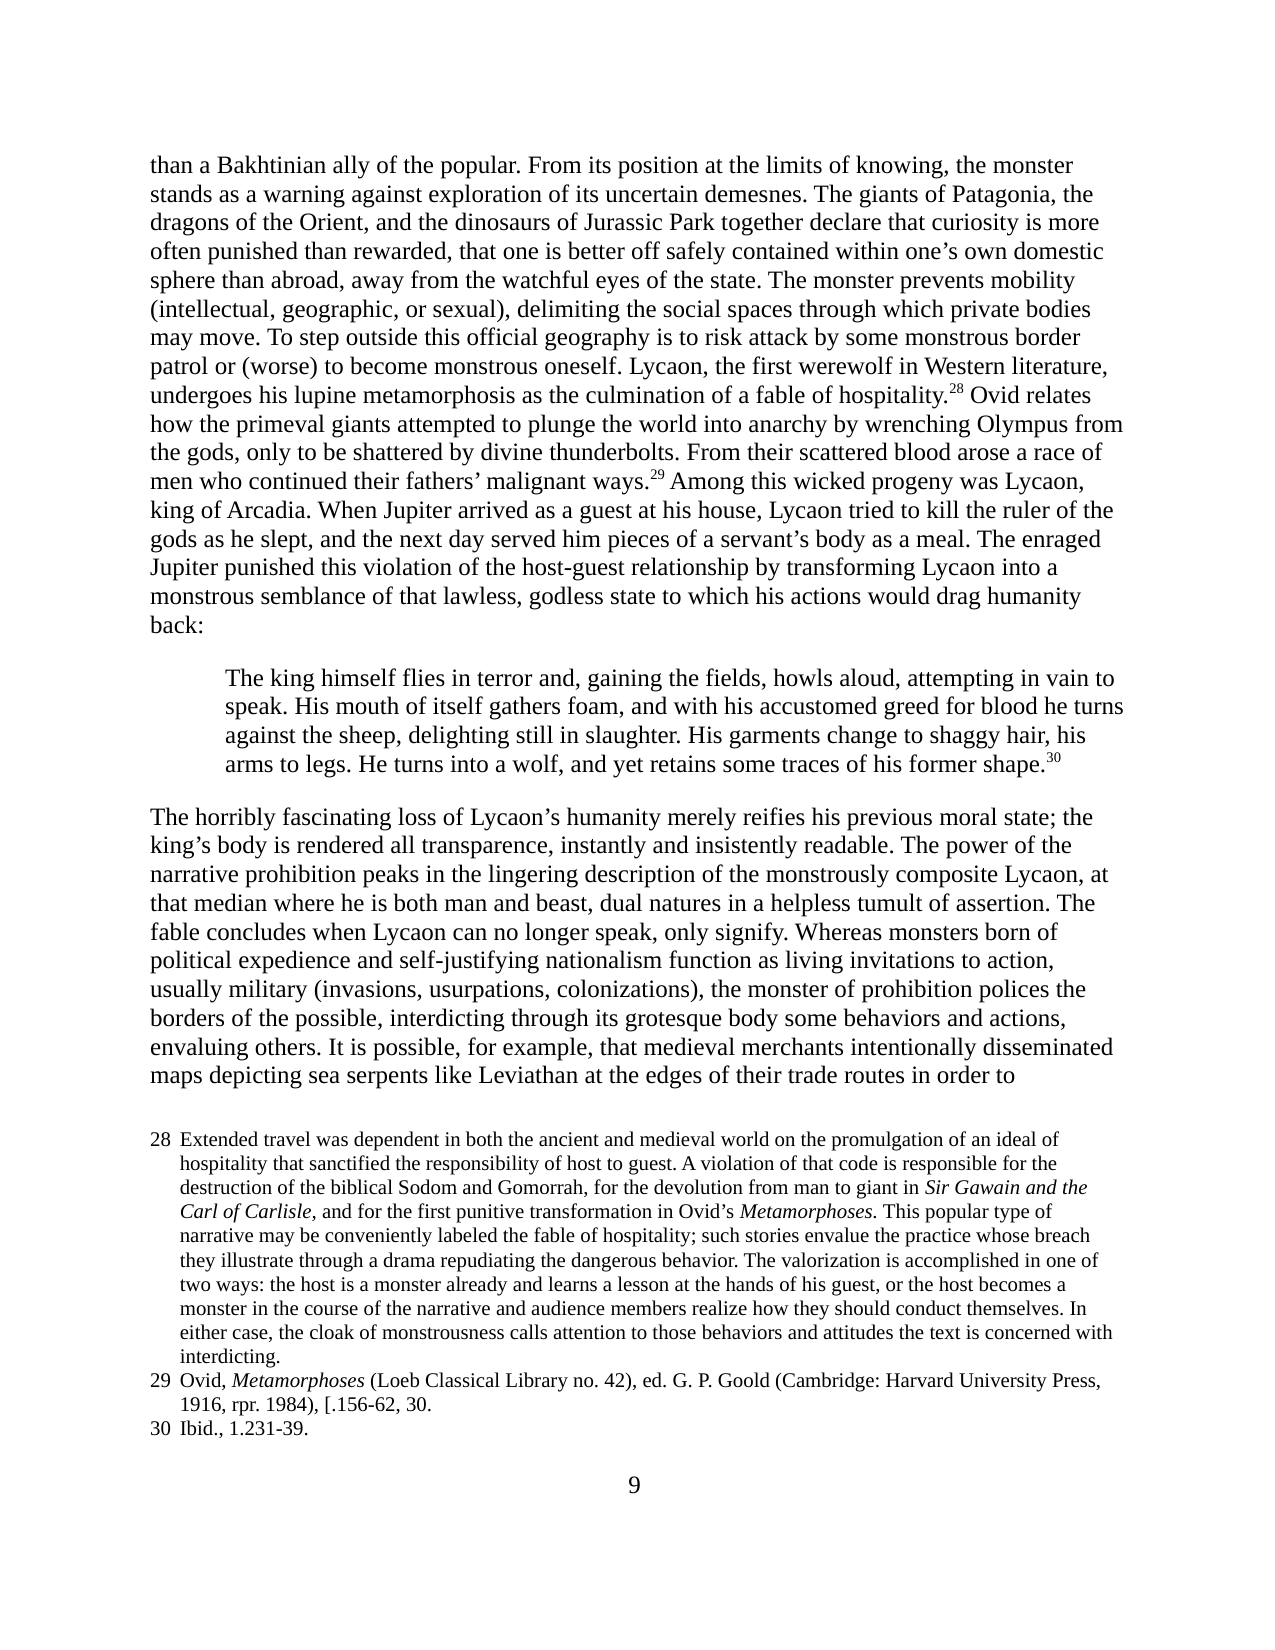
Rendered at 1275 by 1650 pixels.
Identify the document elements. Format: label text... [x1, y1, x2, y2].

text The horribly fascinating loss of Lycaon’s humanity merely reifies his previous moral state; the king’s body is rendered all transparence, instantly and insistently readable. The power of the narrative prohibition peaks in the lingering description of the monstrously composite Lycaon, at that median where he is both man and beast, dual natures in a helpless tumult of assertion. The fable concludes when Lycaon can no longer speak, only signify. Whereas monsters born of political expedience and self-justifying nationalism function as living invitations to action, usually military (invasions, usurpations, colonizations), the monster of prohibition polices the borders of the possible, interdicting through its grotesque body some behaviors and actions, envaluing others. It is possible, for example, that medieval merchants intentionally disseminated maps depicting sea serpents like Leviathan at the edges of their trade routes in order to [150, 802, 1125, 1089]
text Extended travel was dependent in both the ancient and medieval world on the promulgation of an ideal of hospitality that sanctified the responsibility of host to guest. A violation of that code is responsible for the destruction of the biblical Sodom and Gomorrah, for the devolution from man to giant in Sir Gawain and the Carl of Carlisle, and for the first punitive transformation in Ovid’s Metamorphoses. This popular type of narrative may be conveniently labeled the fable of hospitality; such stories envalue the practice whose breach they illustrate through a drama repudiating the dangerous behavior. The valorization is accomplished in one of two ways: the host is a monster already and learns a lesson at the hands of his guest, or the host becomes a monster in the course of the narrative and audience members realize how they should conduct themselves. In either case, the cloak of monstrousness calls attention to those behaviors and attitudes the text is concerned with interdicting. [150, 1127, 1125, 1368]
text than a Bakhtinian ally of the popular. From its position at the limits of knowing, the monster stands as a warning against exploration of its uncertain demesnes. The giants of Patagonia, the dragons of the Orient, and the dinosaurs of Jurassic Park together declare that curiosity is more often punished than rewarded, that one is better off safely contained within one’s own domestic sphere than abroad, away from the watchful eyes of the state. The monster prevents mobility (intellectual, geographic, or sexual), delimiting the social spaces through which private bodies may move. To step outside this official geography is to risk attack by some monstrous border patrol or (worse) to become monstrous oneself. Lycaon, the first werewolf in Western literature, undergoes his lupine metamorphosis as the culmination of a fable of hospitality. Ovid relates how the primeval giants attempted to plunge the world into anarchy by wrenching Olympus from the gods, only to be shattered by divine thunderbolts. From their scattered blood arose a race of men who continued their fathers’ malignant ways. Among this wicked progeny was Lycaon, king of Arcadia. When Jupiter arrived as a guest at his house, Lycaon tried to kill the ruler of the gods as he slept, and the next day served him pieces of a servant’s body as a meal. The enraged Jupiter punished this violation of the host-guest relationship by transforming Lycaon into a monstrous semblance of that lawless, godless state to which his actions would drag humanity back: [150, 150, 1125, 639]
text Ovid, Metamorphoses (Loeb Classical Library no. 42), ed. G. P. Goold (Cambridge: Harvard University Press, 1916, rpr. 1984), [.156-62, 30. [150, 1368, 1125, 1416]
text The king himself flies in terror and, gaining the fields, howls aloud, attempting in vain to speak. His mouth of itself gathers foam, and with his accustomed greed for blood he turns against the sheep, delighting still in slaughter. His garments change to shaggy hair, his arms to legs. He turns into a wolf, and yet retains some traces of his former shape. [225, 663, 1125, 778]
text Ibid., 1.231-39. [150, 1416, 1125, 1440]
